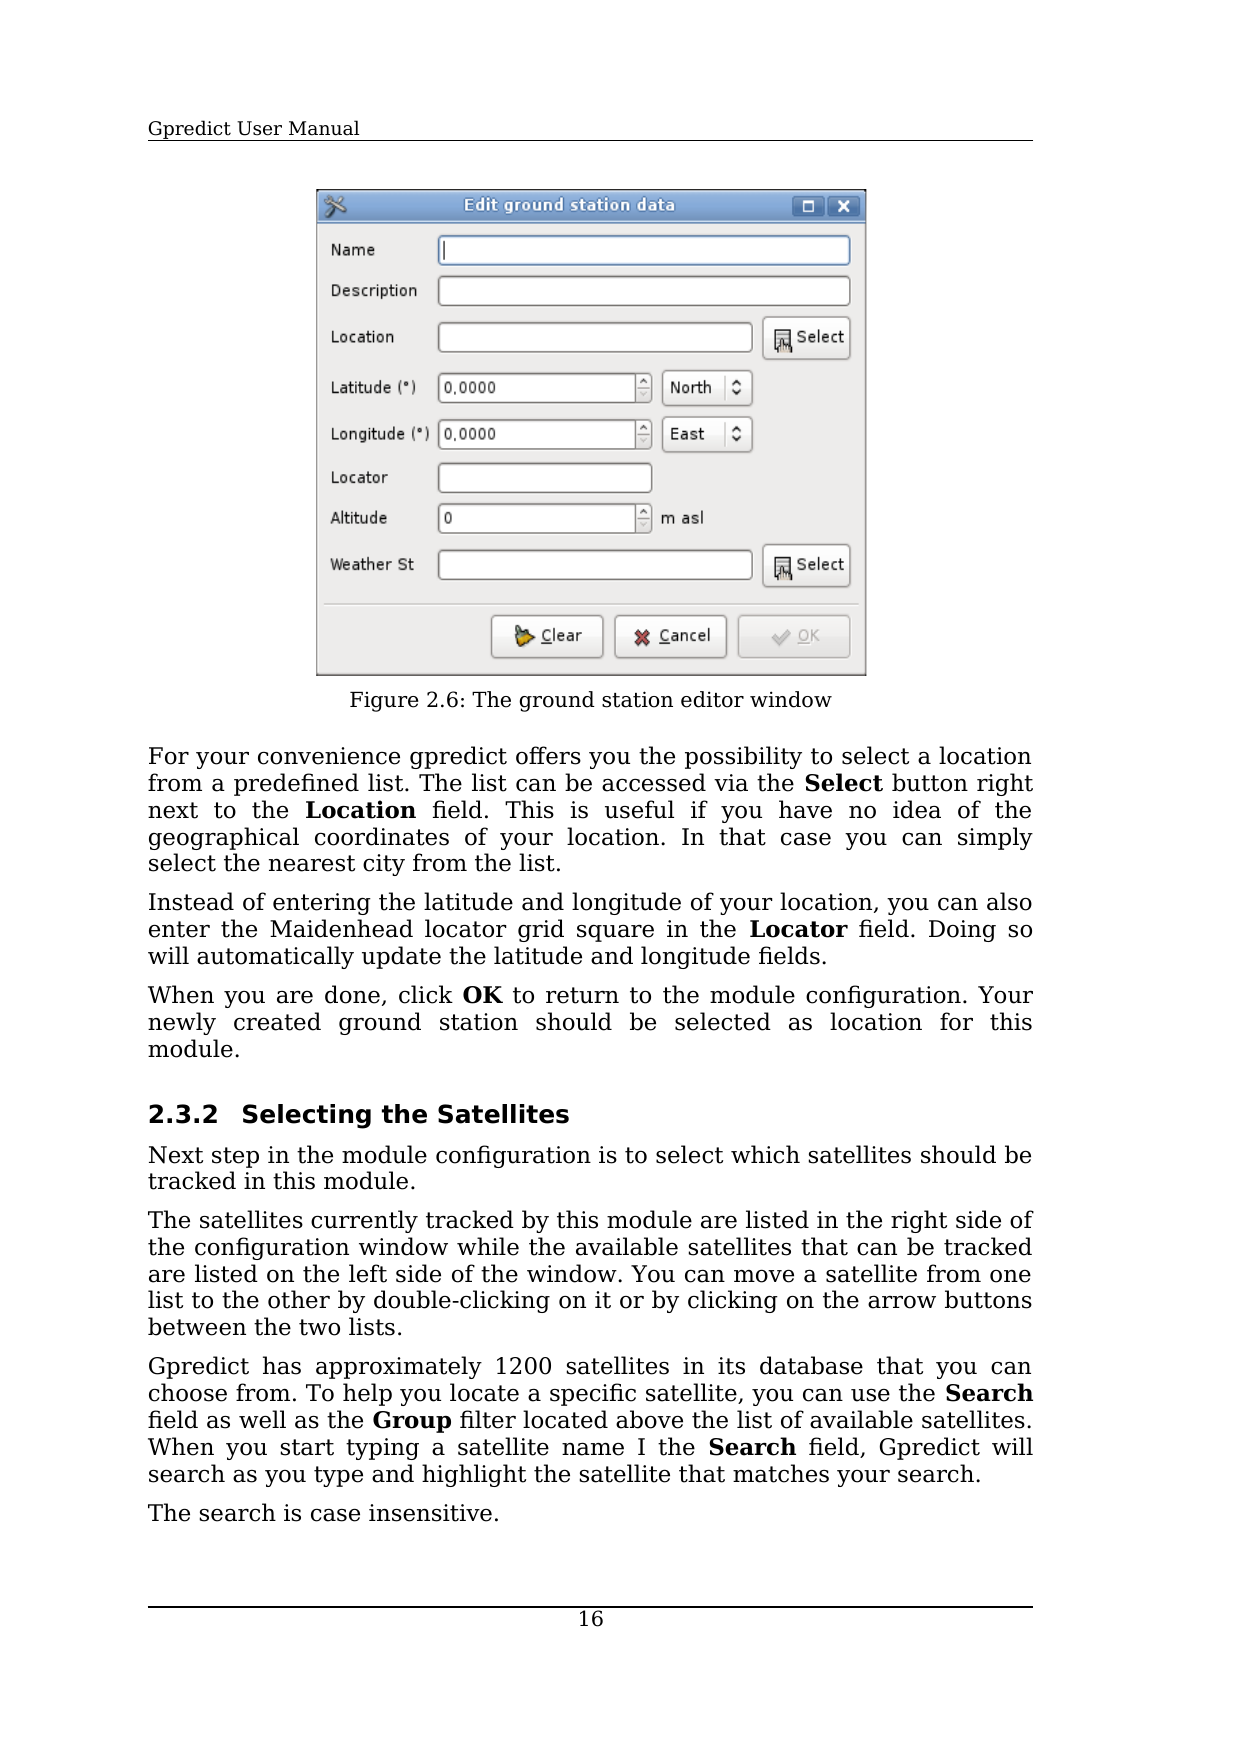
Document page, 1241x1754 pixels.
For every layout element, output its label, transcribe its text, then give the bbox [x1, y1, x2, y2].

text Gpredict has approximately 1200 satellites in its database that you can choose from. To help you locate a specific satellite, you can use the Search field as well as the Group filter located above the list of available satellites. When you start typing a satellite name I the Search field, Gpredict will search as you type and highlight the satellite that matches your search. [148, 1353, 1033, 1488]
text When you are done, click OK to return to the module configuration. Your newly created ground station should be selected as location for this module. [148, 982, 1033, 1063]
text The search is case insensitive. [148, 1500, 1033, 1527]
text Figure 2.6: The ground station editor window [304, 676, 877, 712]
subtitle Selecting the Satellites [148, 1100, 1033, 1129]
text For your convenience gpredict offers you the possibility to select a location from a predefined list. The list can be accessed via the Select button right next to the Location field. This is useful if you have no idea of the geographical coordinates of your location. In that case you can simply select the nearest city from the list. [148, 177, 1033, 877]
picture [316, 189, 867, 676]
text Next step in the module configuration is to select which satellites should be tracked in this module. [148, 1142, 1033, 1195]
text The satellites currently tracked by this module are listed in the right side of the configuration window while the available satellites that can be tracked are listed on the left side of the window. You can move a satellite from one list to the other by double-clicking on it or by clicking on the arrow buttons between the two lists. [148, 1208, 1033, 1341]
text Instead of entering the latitude and longitude of your location, you can also enter the Maidenhead locator grid square in the Locator field. Doing so will automatically update the latitude and longitude fields. [148, 889, 1033, 970]
